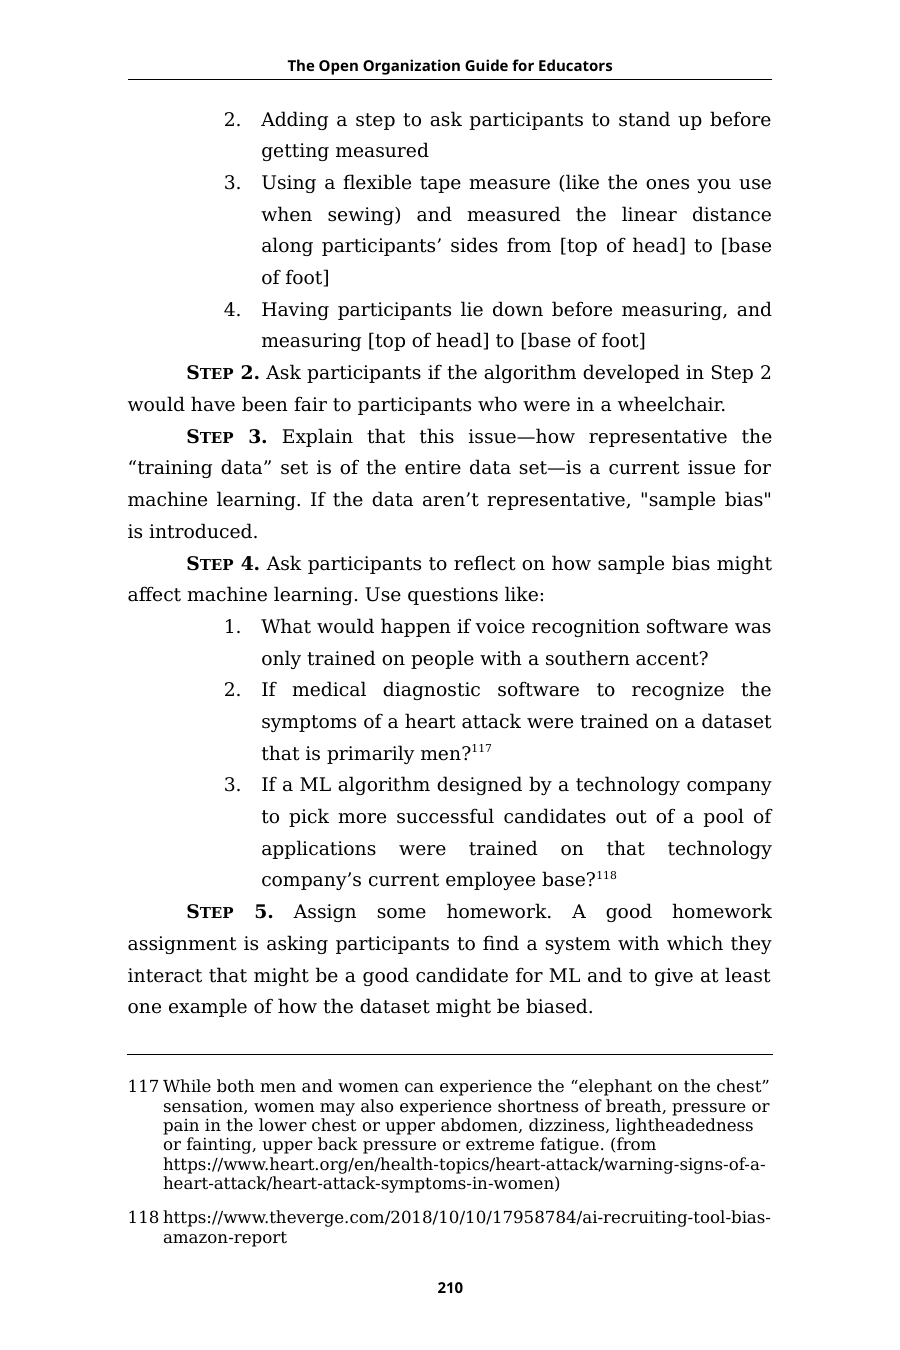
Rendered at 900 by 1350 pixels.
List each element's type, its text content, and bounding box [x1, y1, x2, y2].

list If medical diagnostic software to recognize the symptoms of a heart attack were trained on a dataset that is primarily men? [223, 679, 772, 764]
list If a ML algorithm designed by a technology company to pick more successful candidates out of a pool of applications were trained on that technology company’s current employee base? [223, 774, 772, 891]
text Step 3. Explain that this issue—how representative the “training data” set is of the entire data set—is a current issue for machine learning. If the data aren’t representative, "sample bias" is introduced. [127, 426, 772, 543]
text Step 2. Ask participants if the algorithm developed in Step 2 would have been fair to participants who were in a wheelchair. [127, 362, 772, 416]
list While both men and women can experience the “elephant on the chest” sensation, women may also experience shortness of breath, pressure or pain in the lower chest or upper abdomen, dizziness, lightheadedness or fainting, upper back pressure or extreme fatigue. (from https://www.heart.org/en/health-topics/heart-attack/warning-signs-of-a-heart-attack/heart-attack-symptoms-in-women) [127, 1077, 772, 1193]
list Adding a step to ask participants to stand up before getting measured [223, 109, 772, 162]
list Using a flexible tape measure (like the ones you use when sewing) and measured the linear distance along participants’ sides from [top of head] to [base of foot] [223, 172, 772, 289]
list Having participants lie down before measuring, and measuring [top of head] to [base of foot] [223, 299, 772, 352]
text Step 5. Assign some homework. A good homework assignment is asking participants to find a system with which they interact that might be a good candidate for ML and to give at least one example of how the dataset might be biased. [127, 901, 772, 1018]
list https://www.theverge.com/2018/10/10/17958784/ai-recruiting-tool-bias-amazon-report [127, 1208, 772, 1247]
text Step 4. Ask participants to reflect on how sample bias might affect machine learning. Use questions like: [127, 552, 772, 606]
list What would happen if voice recognition software was only trained on people with a southern accent? [223, 616, 772, 669]
